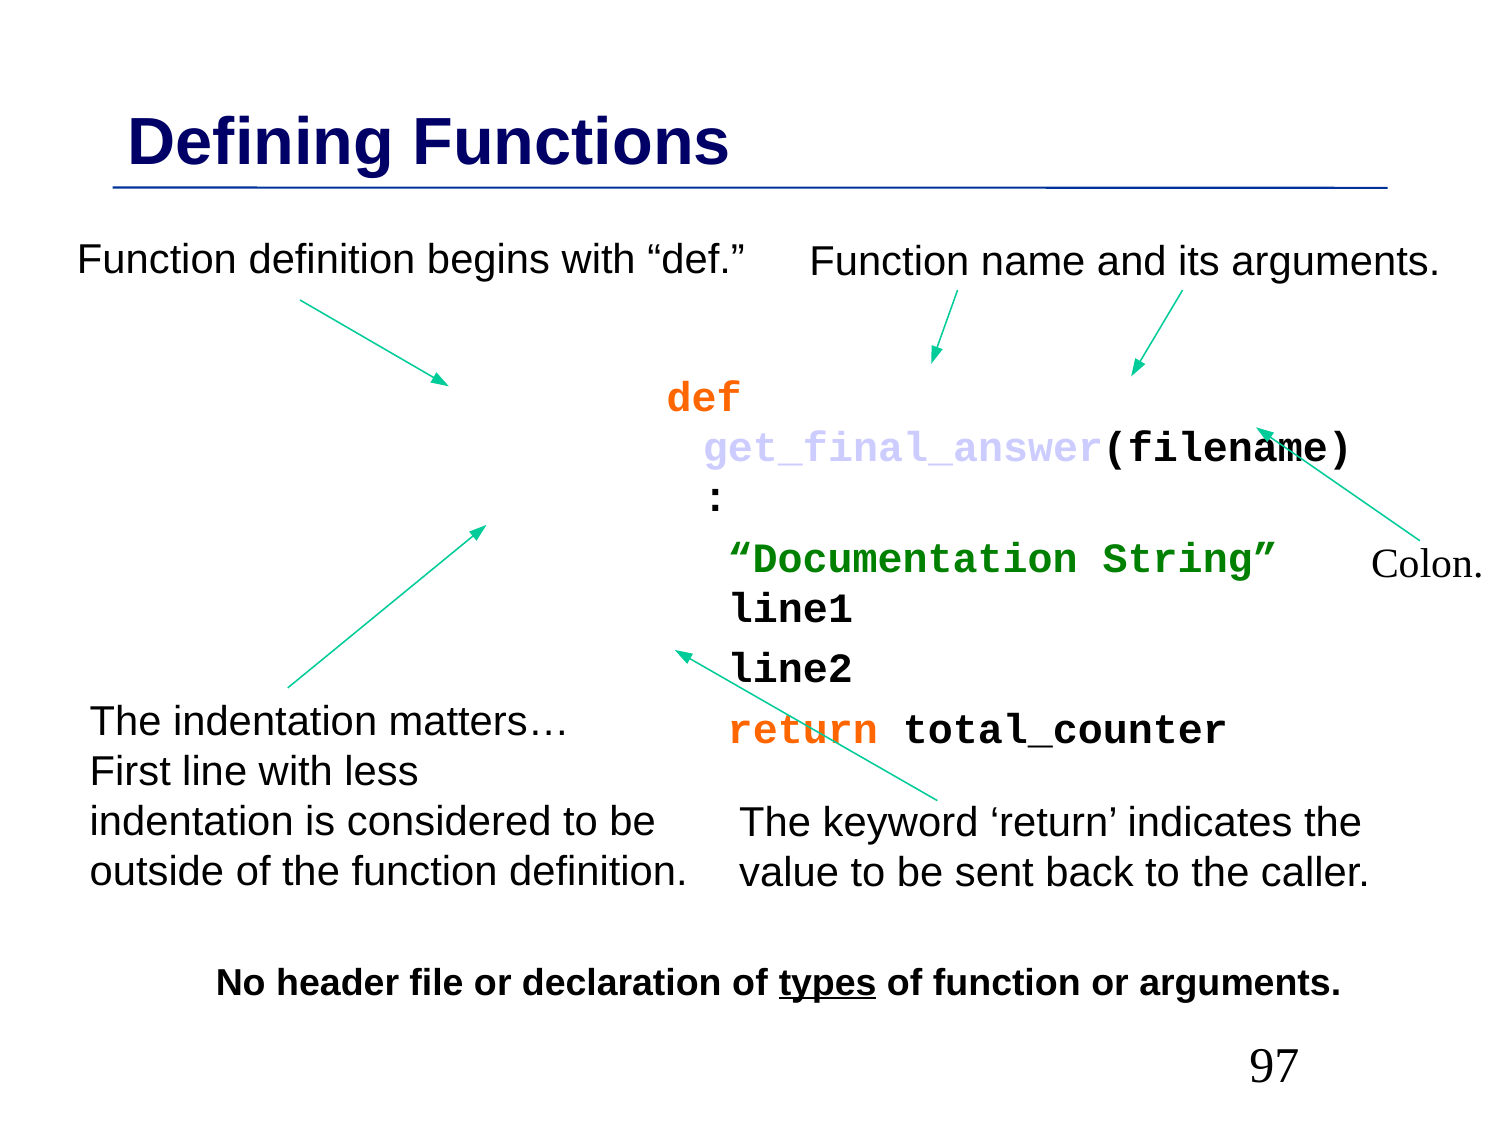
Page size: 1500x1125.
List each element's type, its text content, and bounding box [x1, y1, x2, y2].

text_box def get_final_answer(filename): “Documentation String” line1 line2 return total_counter [312, 362, 1375, 588]
text_box The indentation matters… First line with less indentation is considered to be outside of the function definition. [74, 686, 704, 902]
text_box Function definition begins with “def.” [61, 223, 761, 290]
text_box Colon. [1206, 528, 1500, 594]
text_box Function name and its arguments. [794, 226, 1456, 292]
list No header file or declaration of types of function or arguments. [75, 950, 1426, 1011]
text_box The keyword ‘return’ indicates the value to be sent back to the caller. [723, 787, 1389, 903]
text_box [1074, 1011, 1387, 1125]
title Defining Functions [112, 89, 1388, 185]
